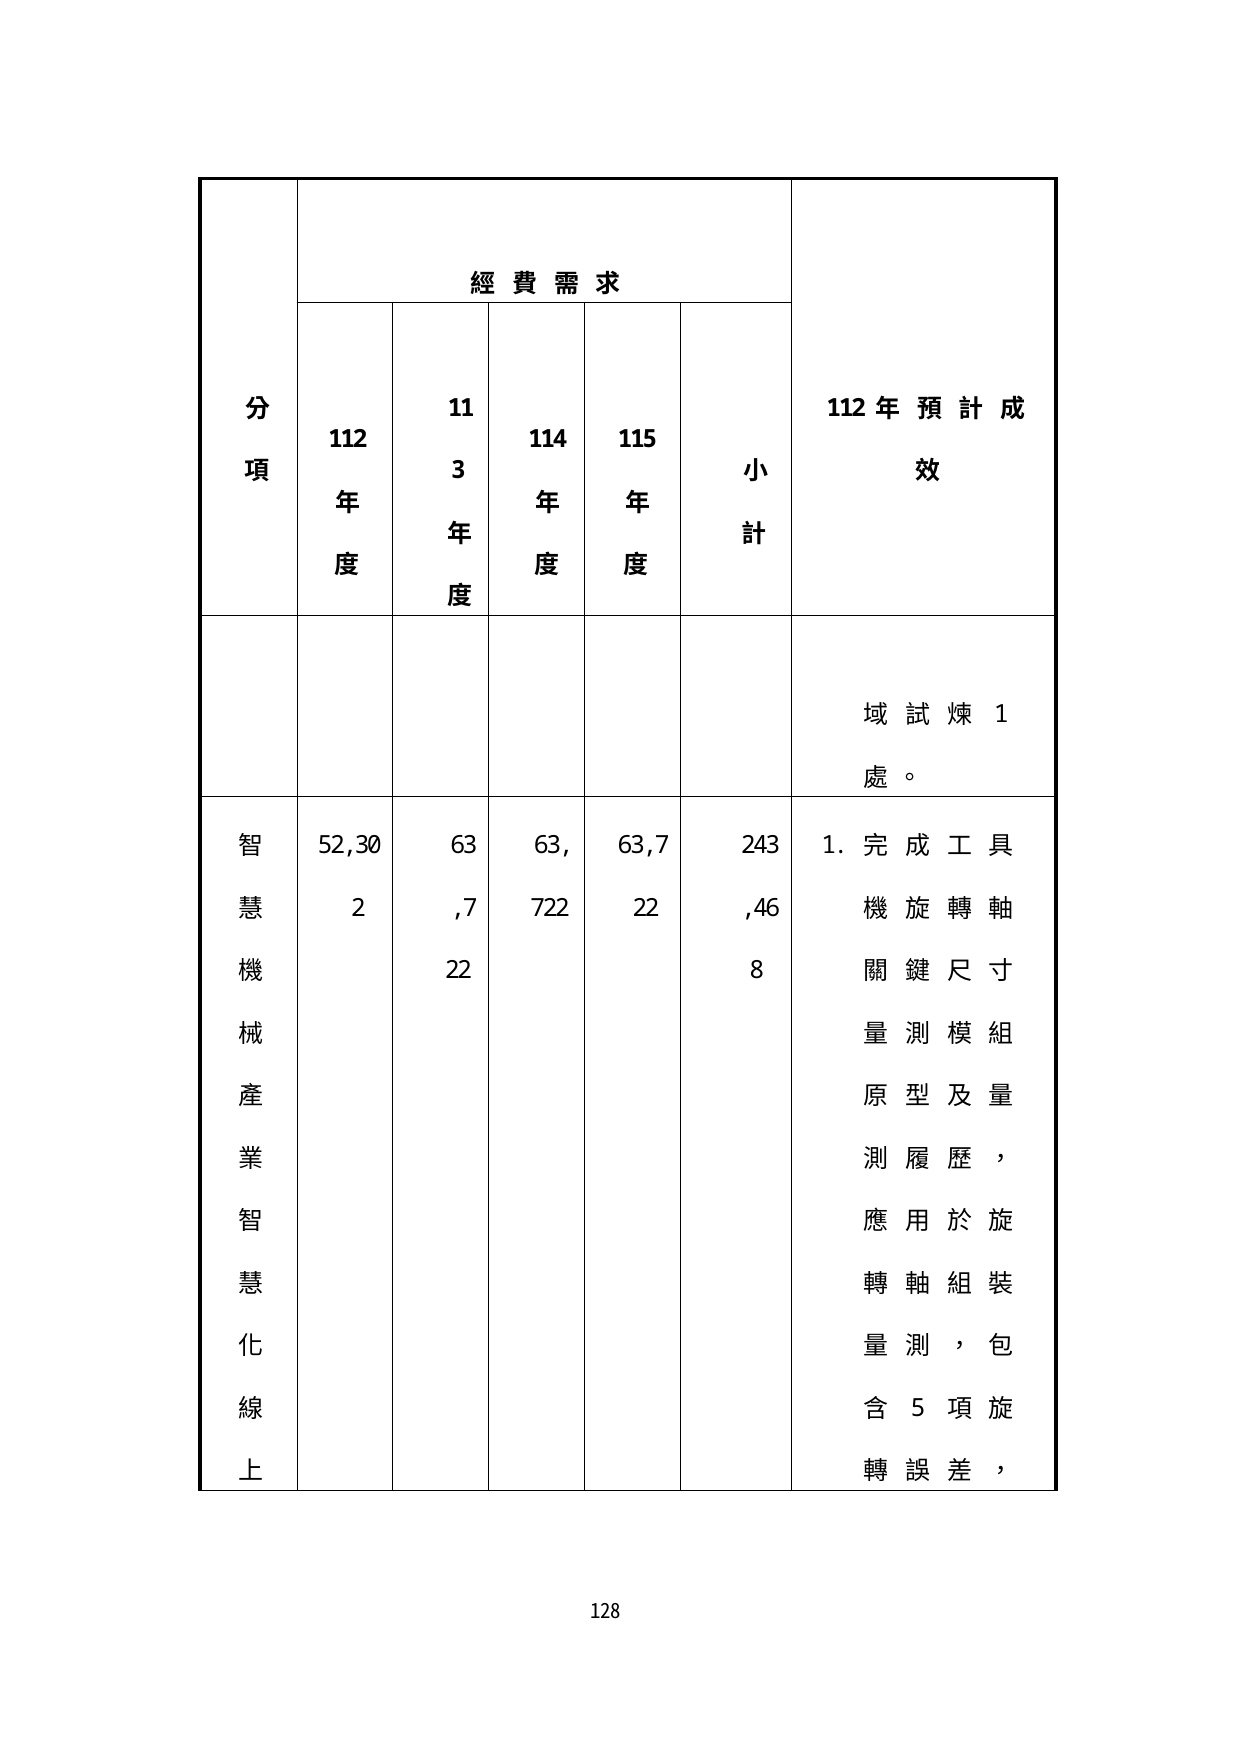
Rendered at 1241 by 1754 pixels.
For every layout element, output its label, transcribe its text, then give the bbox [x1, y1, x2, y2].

table_cell 243,468 [681, 797, 791, 1490]
table_cell [202, 616, 297, 796]
table_cell 113年度 [393, 303, 488, 615]
table_cell 115年度 [585, 303, 680, 615]
table_header 經費需求 [298, 180, 791, 302]
table_header 分項 [202, 180, 297, 615]
table_cell 63,722 [393, 797, 488, 1490]
table_cell [489, 616, 584, 796]
table_cell [298, 616, 392, 796]
table_cell 63,722 [585, 797, 680, 1490]
table_header 112年預計成效 [792, 180, 1054, 615]
table_cell 域試煉1處。 [792, 616, 1054, 796]
table_cell 智慧機械產業智慧化線上 [202, 797, 297, 1490]
table_cell 112年度 [298, 303, 392, 615]
table_cell 小計 [681, 303, 791, 615]
table_cell [393, 616, 488, 796]
table_cell [681, 616, 791, 796]
table_cell 63,722 [489, 797, 584, 1490]
table_cell [585, 616, 680, 796]
table_cell 1.完成工具機旋轉軸關鍵尺寸量測模組原型及量測履歷，應用於旋轉軸組裝量測，包含5項旋轉誤差， [792, 797, 1054, 1490]
table_cell 52,302 [298, 797, 392, 1490]
table_cell 114年度 [489, 303, 584, 615]
